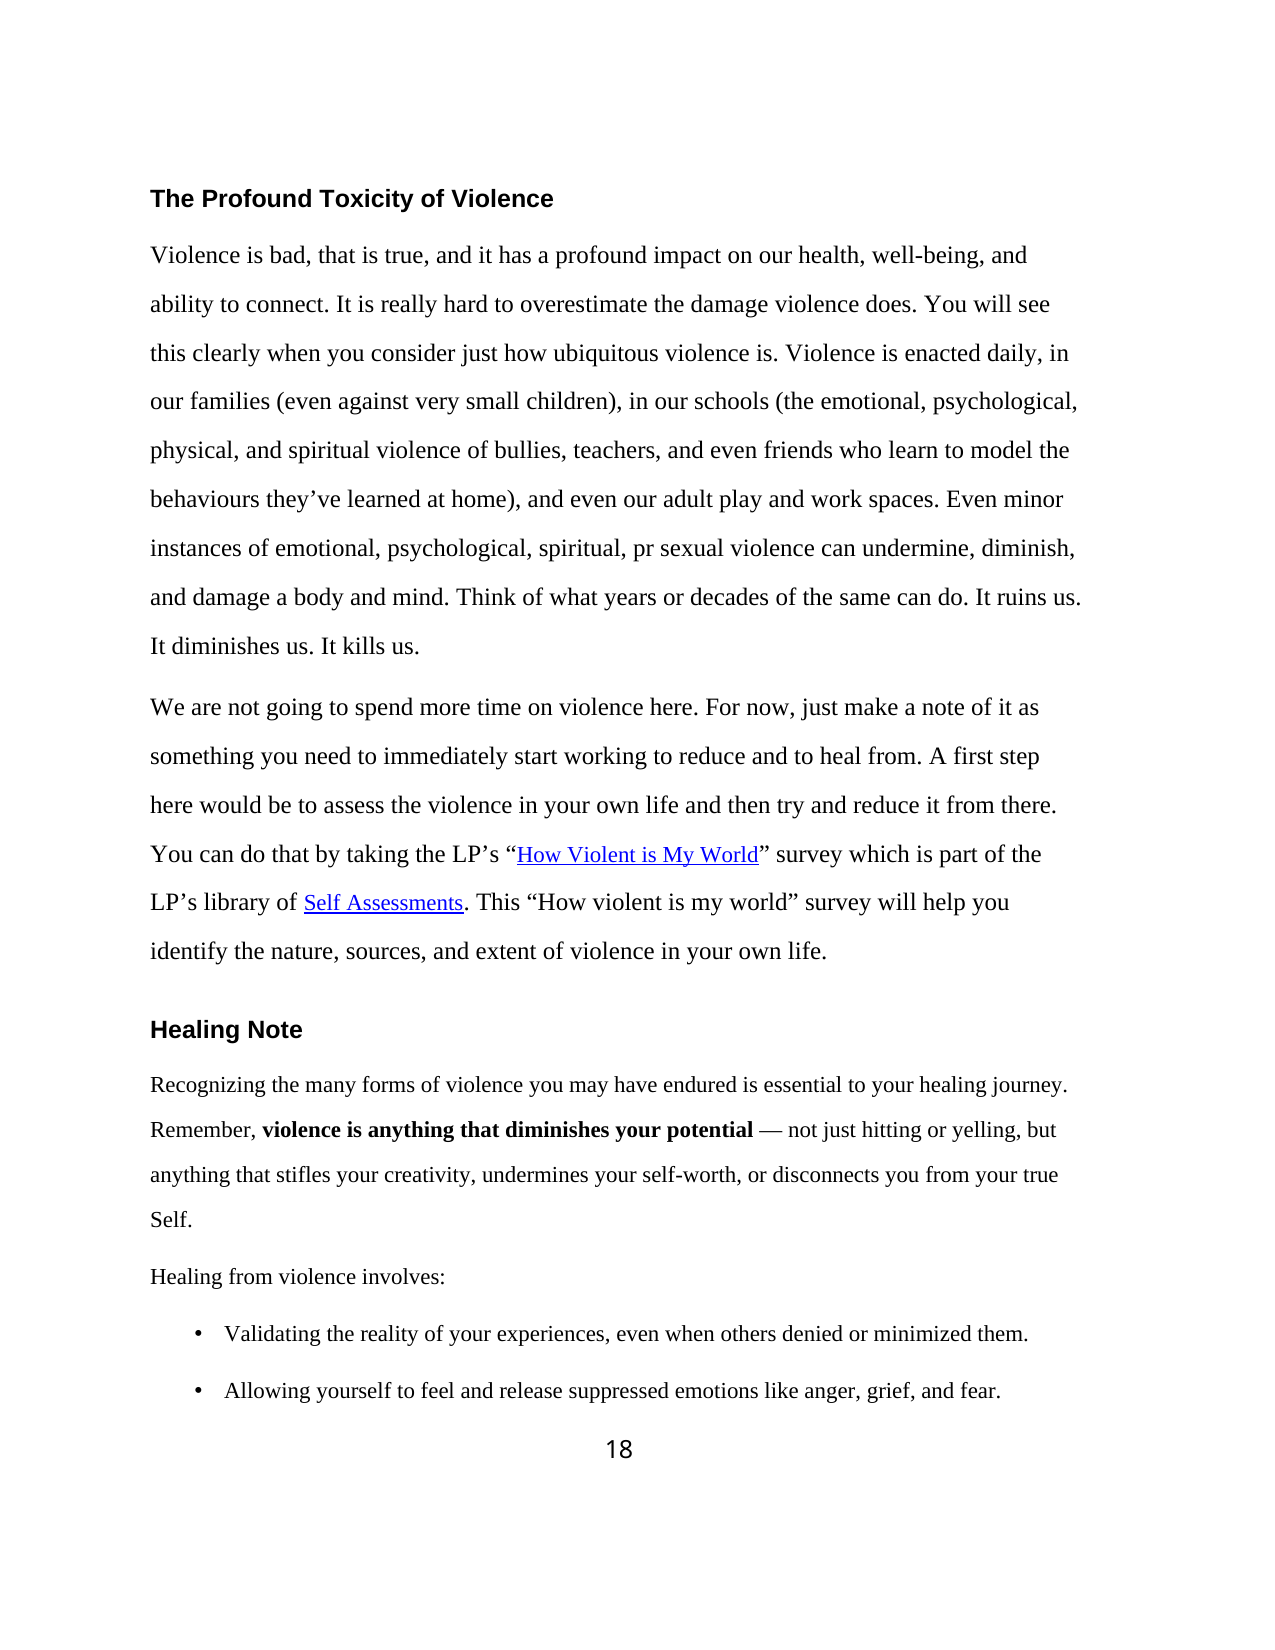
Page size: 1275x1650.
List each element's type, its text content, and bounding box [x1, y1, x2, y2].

subtitle Healing Note [150, 1015, 1087, 1044]
list Validating the reality of your experiences, even when others denied or minimized them. [194, 1320, 1087, 1347]
text We are not going to spend more time on violence here. For now, just make a note of it as something you need to immediately start working to reduce and to heal from. A first step here would be to assess the violence in your own life and then try and reduce it from there. You can do that by taking the LP’s “How Violent is My World” survey which is part of the LP’s library of Self Assessments. This “How violent is my world” survey will help you identify the nature, sources, and extent of violence in your own life. [150, 692, 1087, 965]
text Recognizing the many forms of violence you may have endured is essential to your healing journey. Remember, violence is anything that diminishes your potential — not just hitting or yelling, but anything that stifles your creativity, undermines your self-worth, or disconnects you from your true Self. [150, 1071, 1087, 1232]
text Violence is bad, that is true, and it has a profound impact on our health, well-being, and ability to connect. It is really hard to overestimate the damage violence does. You will see this clearly when you consider just how ubiquitous violence is. Violence is enacted daily, in our families (even against very small children), in our schools (the emotional, psychological, physical, and spiritual violence of bullies, teachers, and even friends who learn to model the behaviours they’ve learned at home), and even our adult play and work spaces. Even minor instances of emotional, psychological, spiritual, pr sexual violence can undermine, diminish, and damage a body and mind. Think of what years or decades of the same can do. It ruins us. It diminishes us. It kills us. [150, 240, 1087, 659]
text Healing from violence involves: [150, 1263, 1087, 1289]
list Allowing yourself to feel and release suppressed emotions like anger, grief, and fear. [194, 1377, 1087, 1404]
subtitle The Profound Toxicity of Violence [150, 184, 1087, 213]
